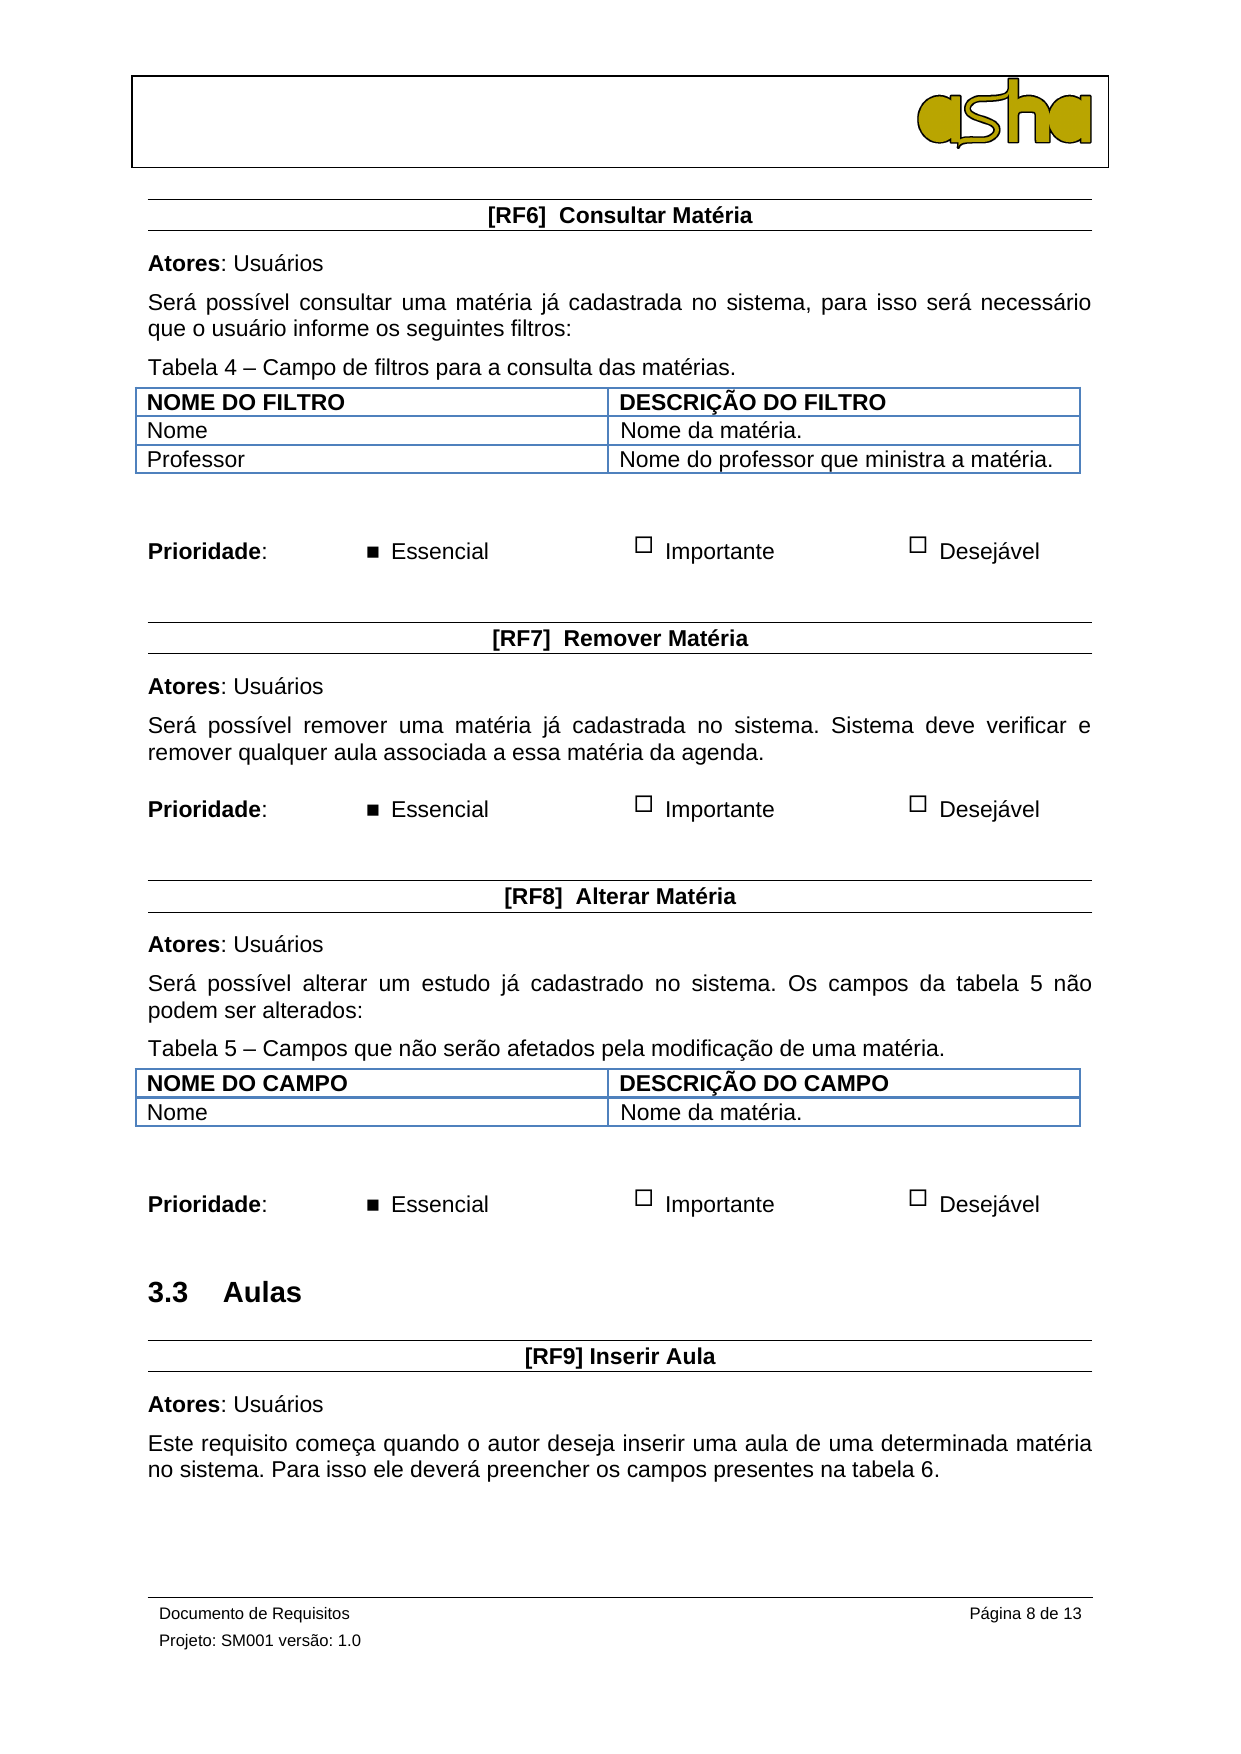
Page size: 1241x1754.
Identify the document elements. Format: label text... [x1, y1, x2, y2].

text Tabela 5 – Campos que não serão afetados pela modificação de uma matéria. [148, 1035, 1092, 1062]
table_header Importante [665, 513, 891, 597]
table_header DESCRIÇÃO DO FILTRO [609, 389, 1079, 415]
table_header NOME DO FILTRO [137, 389, 607, 415]
list Consultar Matéria [148, 200, 1092, 230]
text Tabela 4 – Campo de filtros para a consulta das matérias. [148, 354, 1092, 380]
text Atores: Usuários [148, 931, 1092, 958]
table_cell Nome da matéria. [609, 1099, 1079, 1125]
table_header Desejável [939, 771, 1096, 855]
subtitle Aulas [148, 1275, 1092, 1308]
table_header Prioridade: [136, 513, 342, 597]
list Alterar Matéria [148, 881, 1092, 912]
text Será possível remover uma matéria já cadastrada no sistema. Sistema deve verificar e remover qualquer aula associada a essa matéria da agenda. [148, 712, 1092, 765]
text Atores: Usuários [148, 673, 1092, 699]
table_header Essencial [391, 1166, 617, 1250]
table_header Essencial [391, 513, 617, 597]
table_header ■ [342, 771, 391, 855]
text [RF9] Inserir Aula [148, 1341, 1092, 1371]
table_header Essencial [391, 771, 617, 855]
table_cell Nome [137, 417, 607, 443]
table_cell Professor [137, 446, 607, 472]
list Remover Matéria [148, 623, 1092, 653]
table_header  [617, 513, 665, 597]
text Atores: Usuários [148, 250, 1092, 276]
table_header Importante [665, 1166, 891, 1250]
table_cell Nome da matéria. [609, 417, 1079, 443]
table_header ■ [342, 513, 391, 597]
picture [910, 76, 1106, 169]
table_header Prioridade: [136, 771, 342, 855]
table_cell Nome do professor que ministra a matéria. [609, 446, 1079, 472]
table_header Importante [665, 771, 891, 855]
table_cell Nome [137, 1099, 607, 1125]
table_header Desejável [939, 1166, 1096, 1250]
table_header DESCRIÇÃO DO CAMPO [609, 1070, 1079, 1096]
table_header  [891, 513, 939, 597]
text Atores: Usuários [148, 1391, 1092, 1417]
table_header ■ [342, 1166, 391, 1250]
table_header  [891, 771, 939, 855]
text Este requisito começa quando o autor deseja inserir uma aula de uma determinada matéria no sistema. Para isso ele deverá preencher os campos presentes na tabela 6. [148, 1430, 1092, 1482]
text Será possível alterar um estudo já cadastrado no sistema. Os campos da tabela 5 não podem ser alterados: [148, 970, 1092, 1023]
table_header  [617, 1166, 665, 1250]
table_header  [891, 1166, 939, 1250]
table_header  [617, 771, 665, 855]
table_header NOME DO CAMPO [137, 1070, 607, 1096]
table_header Prioridade: [136, 1166, 342, 1250]
text Será possível consultar uma matéria já cadastrada no sistema, para isso será necessário que o usuário informe os seguintes filtros: [148, 289, 1092, 342]
table_header Desejável [939, 513, 1096, 597]
